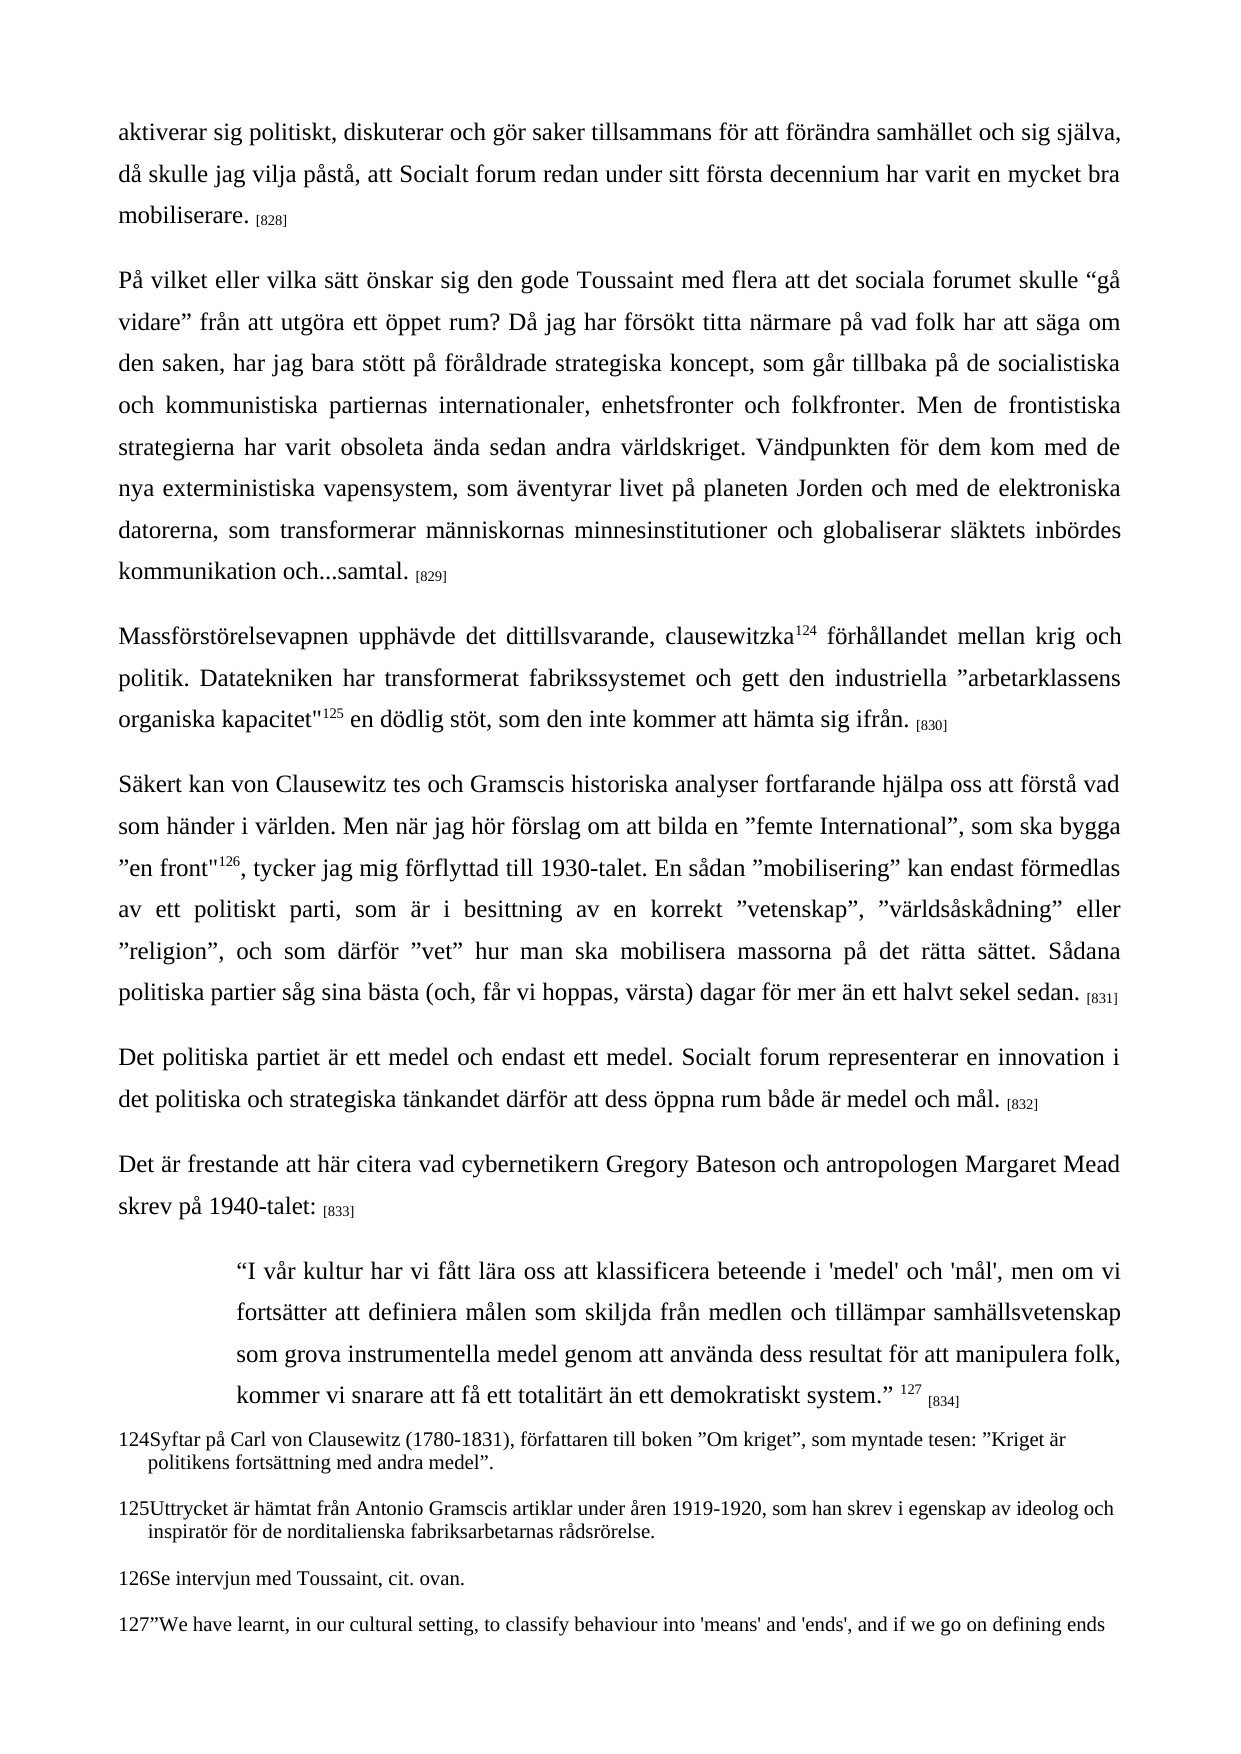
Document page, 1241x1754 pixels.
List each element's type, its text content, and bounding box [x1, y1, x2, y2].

text Syftar på Carl von Clausewitz (1780-1831), författaren till boken ”Om kriget”, som myntade tesen: ”Kriget är politikens fortsättning med andra medel”. [118, 1428, 1122, 1474]
text Massförstörelsevapnen upphävde det dittillsvarande, clausewitzka förhållandet mellan krig och politik. Datatekniken har transformerat fabrikssystemet och gett den industriella ”arbetarklassens organiska kapacitet" en dödlig stöt, som den inte kommer att hämta sig ifrån. [830] [118, 622, 1122, 733]
text Se intervjun med Toussaint, cit. ovan. [118, 1566, 1122, 1589]
text Säkert kan von Clausewitz tes och Gramscis historiska analyser fortfarande hjälpa oss att förstå vad som händer i världen. Men när jag hör förslag om att bilda en ”femte International”, som ska bygga ”en front", tycker jag mig förflyttad till 1930-talet. En sådan ”mobilisering” kan endast förmedlas av ett politiskt parti, som är i besittning av en korrekt ”vetenskap”, ”världsåskådning” eller ”religion”, och som därför ”vet” hur man ska mobilisera massorna på det rätta sättet. Sådana politiska partier såg sina bästa (och, får vi hoppas, värsta) dagar för mer än ett halvt sekel sedan. [831] [118, 771, 1122, 1006]
text På vilket eller vilka sätt önskar sig den gode Toussaint med flera att det sociala forumet skulle “gå vidare” från att utgöra ett öppet rum? Då jag har försökt titta närmare på vad folk har att säga om den saken, har jag bara stött på föråldrade strategiska koncept, som går tillbaka på de socialistiska och kommunistiska partiernas internationaler, enhetsfronter och folkfronter. Men de frontistiska strategierna har varit obsoleta ända sedan andra världskriget. Vändpunkten för dem kom med de nya exterministiska vapensystem, som äventyrar livet på planeten Jorden och med de elektroniska datorerna, som transformerar människornas minnesinstitutioner och globaliserar släktets inbördes kommunikation och...samtal. [829] [118, 266, 1122, 585]
text Uttrycket är hämtat från Antonio Gramscis artiklar under åren 1919-1920, som han skrev i egenskap av ideolog och inspiratör för de norditalienska fabriksarbetarnas rådsrörelse. [118, 1497, 1122, 1543]
text Det politiska partiet är ett medel och endast ett medel. Socialt forum representerar en innovation i det politiska och strategiska tänkandet därför att dess öppna rum både är medel och mål. [832] [118, 1043, 1122, 1113]
text “I vår kultur har vi fått lära oss att klassificera beteende i 'medel' och 'mål', men om vi fortsätter att definiera målen som skiljda från medlen och tillämpar samhällsvetenskap som grova instrumentella medel genom att använda dess resultat för att manipulera folk, kommer vi snarare att få ett totalitärt än ett demokratiskt system.” [834] [236, 1257, 1122, 1409]
text aktiverar sig politiskt, diskuterar och gör saker tillsammans för att förändra samhället och sig själva, då skulle jag vilja påstå, att Socialt forum redan under sitt första decennium har varit en mycket bra mobiliserare. [828] [118, 118, 1122, 229]
text ”We have learnt, in our cultural setting, to classify behaviour into 'means' and 'ends', and if we go on defining ends [118, 1613, 1122, 1636]
text Det är frestande att här citera vad cybernetikern Gregory Bateson och antropologen Margaret Mead skrev på 1940-talet: [833] [118, 1150, 1122, 1219]
